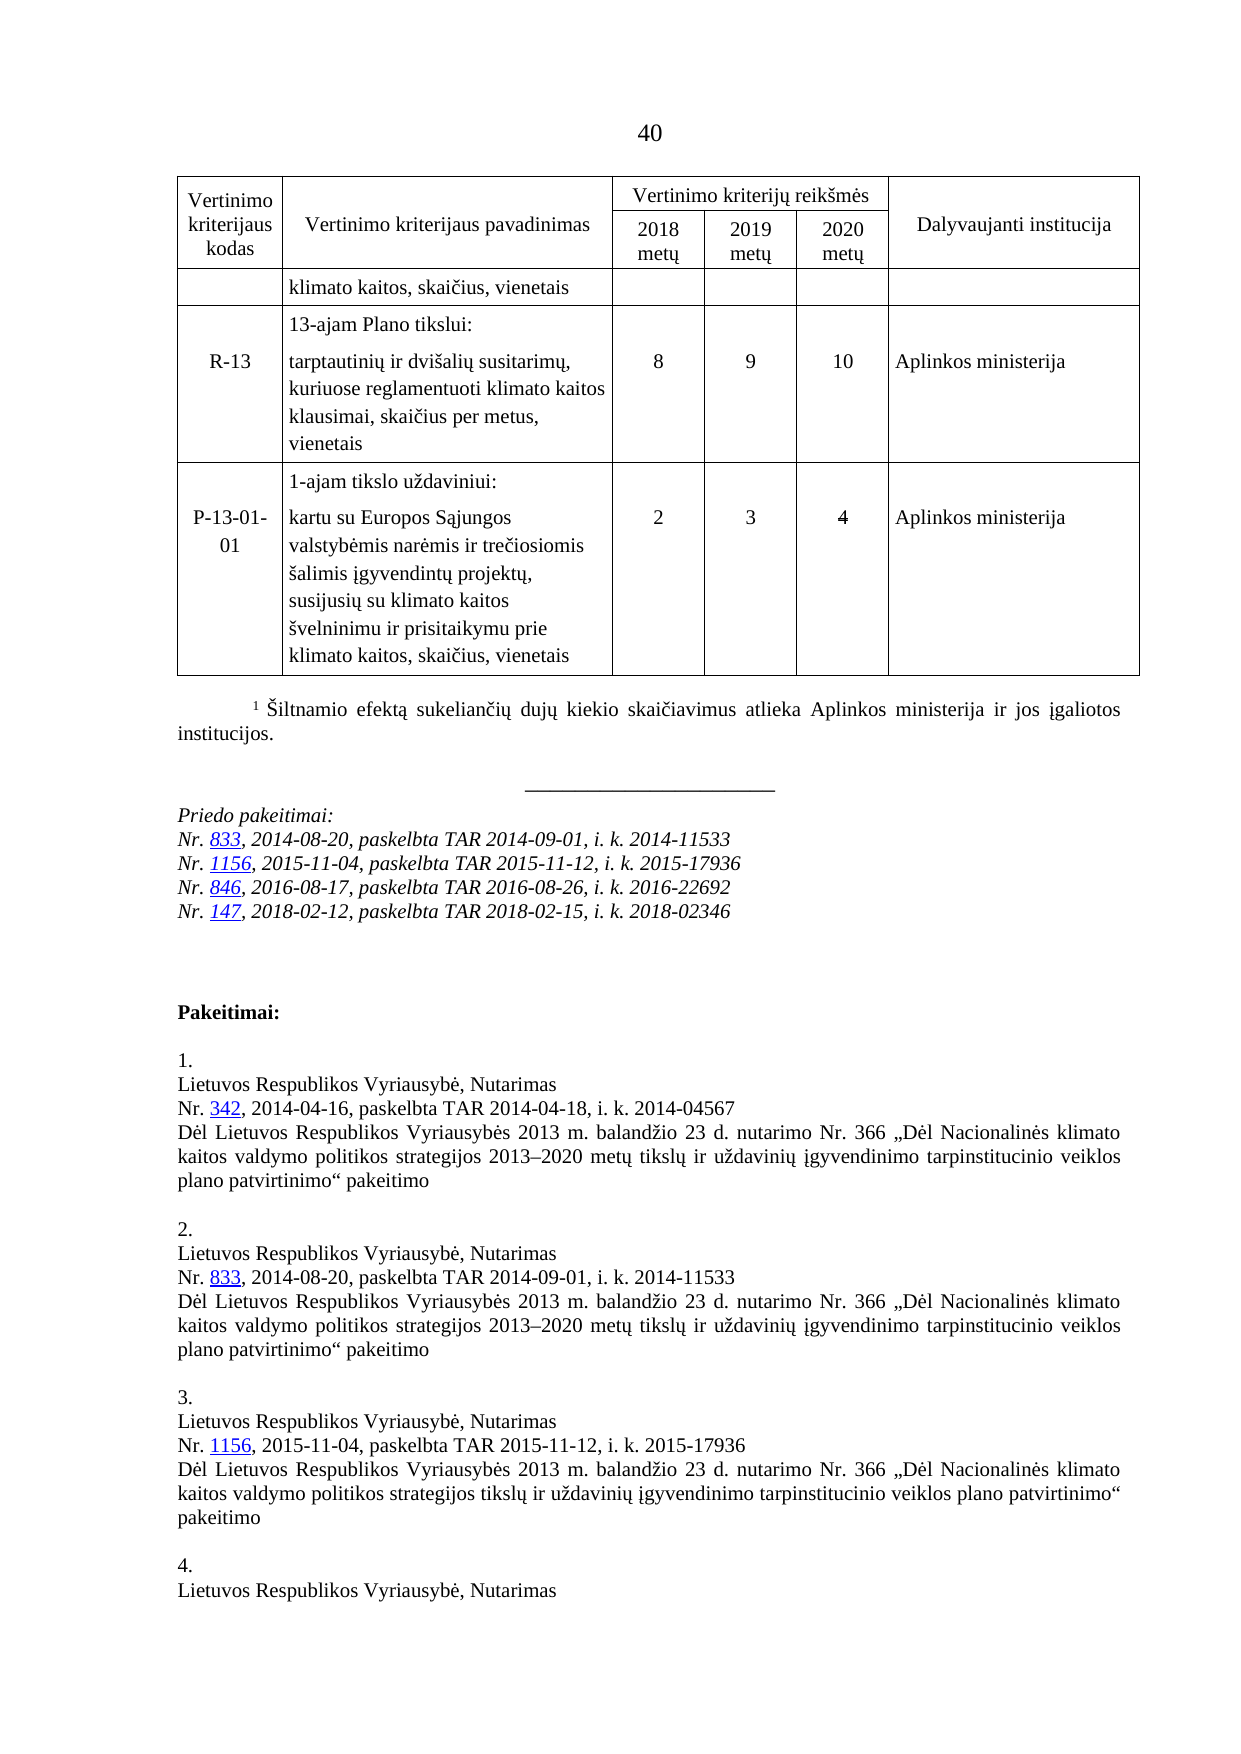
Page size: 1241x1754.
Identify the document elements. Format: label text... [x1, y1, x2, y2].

table_cell [797, 306, 888, 343]
table_cell 9 [705, 343, 796, 462]
text Lietuvos Respublikos Vyriausybė, Nutarimas [177, 1072, 1122, 1096]
table_header Vertinimo kriterijaus kodas [178, 177, 282, 268]
text 2. [177, 1217, 1122, 1241]
table_cell 2 [613, 499, 704, 674]
table_cell 2018 metų [613, 211, 704, 268]
text Nr. 1156, 2015-11-04, paskelbta TAR 2015-11-12, i. k. 2015-17936 [177, 851, 1122, 875]
table_cell 3 [705, 499, 796, 674]
text Nr. 833, 2014-08-20, paskelbta TAR 2014-09-01, i. k. 2014-11533 [177, 827, 1122, 851]
table_cell 4 [797, 499, 888, 674]
table_cell [889, 306, 1139, 343]
table_cell [889, 269, 1139, 305]
table_cell [178, 463, 282, 499]
text Lietuvos Respublikos Vyriausybė, Nutarimas [177, 1409, 1122, 1433]
text Nr. 1156, 2015-11-04, paskelbta TAR 2015-11-12, i. k. 2015-17936 [177, 1433, 1122, 1457]
table_header Vertinimo kriterijų reikšmės [613, 177, 888, 209]
text Lietuvos Respublikos Vyriausybė, Nutarimas [177, 1577, 1122, 1602]
table_cell 13-ajam Plano tikslui: [283, 306, 612, 343]
text 4. [177, 1553, 1122, 1577]
text Dėl Lietuvos Respublikos Vyriausybės 2013 m. balandžio 23 d. nutarimo Nr. 366 „Dėl Nacionalinės klimato kaitos valdymo politikos strategijos 2013–2020 metų tikslų ir uždavinių įgyvendinimo tarpinstitucinio veiklos plano patvirtinimo“ pakeitimo [177, 1289, 1122, 1361]
table_cell [178, 306, 282, 343]
table_cell klimato kaitos, skaičius, vienetais [283, 269, 612, 305]
text Dėl Lietuvos Respublikos Vyriausybės 2013 m. balandžio 23 d. nutarimo Nr. 366 „Dėl Nacionalinės klimato kaitos valdymo politikos strategijos tikslų ir uždavinių įgyvendinimo tarpinstitucinio veiklos plano patvirtinimo“ pakeitimo [177, 1457, 1122, 1529]
table_cell [797, 269, 888, 305]
table_header Vertinimo kriterijaus pavadinimas [283, 177, 612, 268]
text 3. [177, 1385, 1122, 1409]
text Priedo pakeitimai: [177, 803, 1122, 827]
table_cell Aplinkos ministerija [889, 343, 1139, 462]
text Nr. 147, 2018-02-12, paskelbta TAR 2018-02-15, i. k. 2018-02346 [177, 899, 1122, 923]
table_cell 10 [797, 343, 888, 462]
table_cell 2020 metų [797, 211, 888, 268]
table_header Dalyvaujanti institucija [889, 177, 1139, 268]
text 1 Šiltnamio efektą sukeliančių dujų kiekio skaičiavimus atlieka Aplinkos ministerija ir jos įgaliotos institucijos. [177, 697, 1122, 745]
table_cell [889, 463, 1139, 499]
table_cell [613, 463, 704, 499]
table_cell [613, 306, 704, 343]
table_cell [705, 269, 796, 305]
text Dėl Lietuvos Respublikos Vyriausybės 2013 m. balandžio 23 d. nutarimo Nr. 366 „Dėl Nacionalinės klimato kaitos valdymo politikos strategijos 2013–2020 metų tikslų ir uždavinių įgyvendinimo tarpinstitucinio veiklos plano patvirtinimo“ pakeitimo [177, 1120, 1122, 1192]
table_cell 1-ajam tikslo uždaviniui: [283, 463, 612, 499]
table_cell kartu su Europos Sąjungos valstybėmis narėmis ir trečiosiomis šalimis įgyvendintų projektų, susijusių su klimato kaitos švelninimu ir prisitaikymu prie klimato kaitos, skaičius, vienetais [283, 499, 612, 674]
table_cell 8 [613, 343, 704, 462]
text Nr. 342, 2014-04-16, paskelbta TAR 2014-04-18, i. k. 2014-04567 [177, 1096, 1122, 1120]
table_cell [178, 269, 282, 305]
text –––––––––––––––––––– [177, 774, 1122, 803]
text 1. [177, 1048, 1122, 1072]
text Nr. 833, 2014-08-20, paskelbta TAR 2014-09-01, i. k. 2014-11533 [177, 1265, 1122, 1289]
table_cell [613, 269, 704, 305]
table_cell tarptautinių ir dvišalių susitarimų, kuriuose reglamentuoti klimato kaitos klausimai, skaičius per metus, vienetais [283, 343, 612, 462]
table_cell [705, 463, 796, 499]
table_cell 2019 metų [705, 211, 796, 268]
table_cell [705, 306, 796, 343]
text Lietuvos Respublikos Vyriausybė, Nutarimas [177, 1241, 1122, 1265]
table_cell [797, 463, 888, 499]
text Nr. 846, 2016-08-17, paskelbta TAR 2016-08-26, i. k. 2016-22692 [177, 875, 1122, 899]
text Pakeitimai: [177, 1000, 1122, 1024]
table_cell Aplinkos ministerija [889, 499, 1139, 674]
table_cell R-13 [178, 343, 282, 462]
table_cell P-13-01-01 [178, 499, 282, 674]
